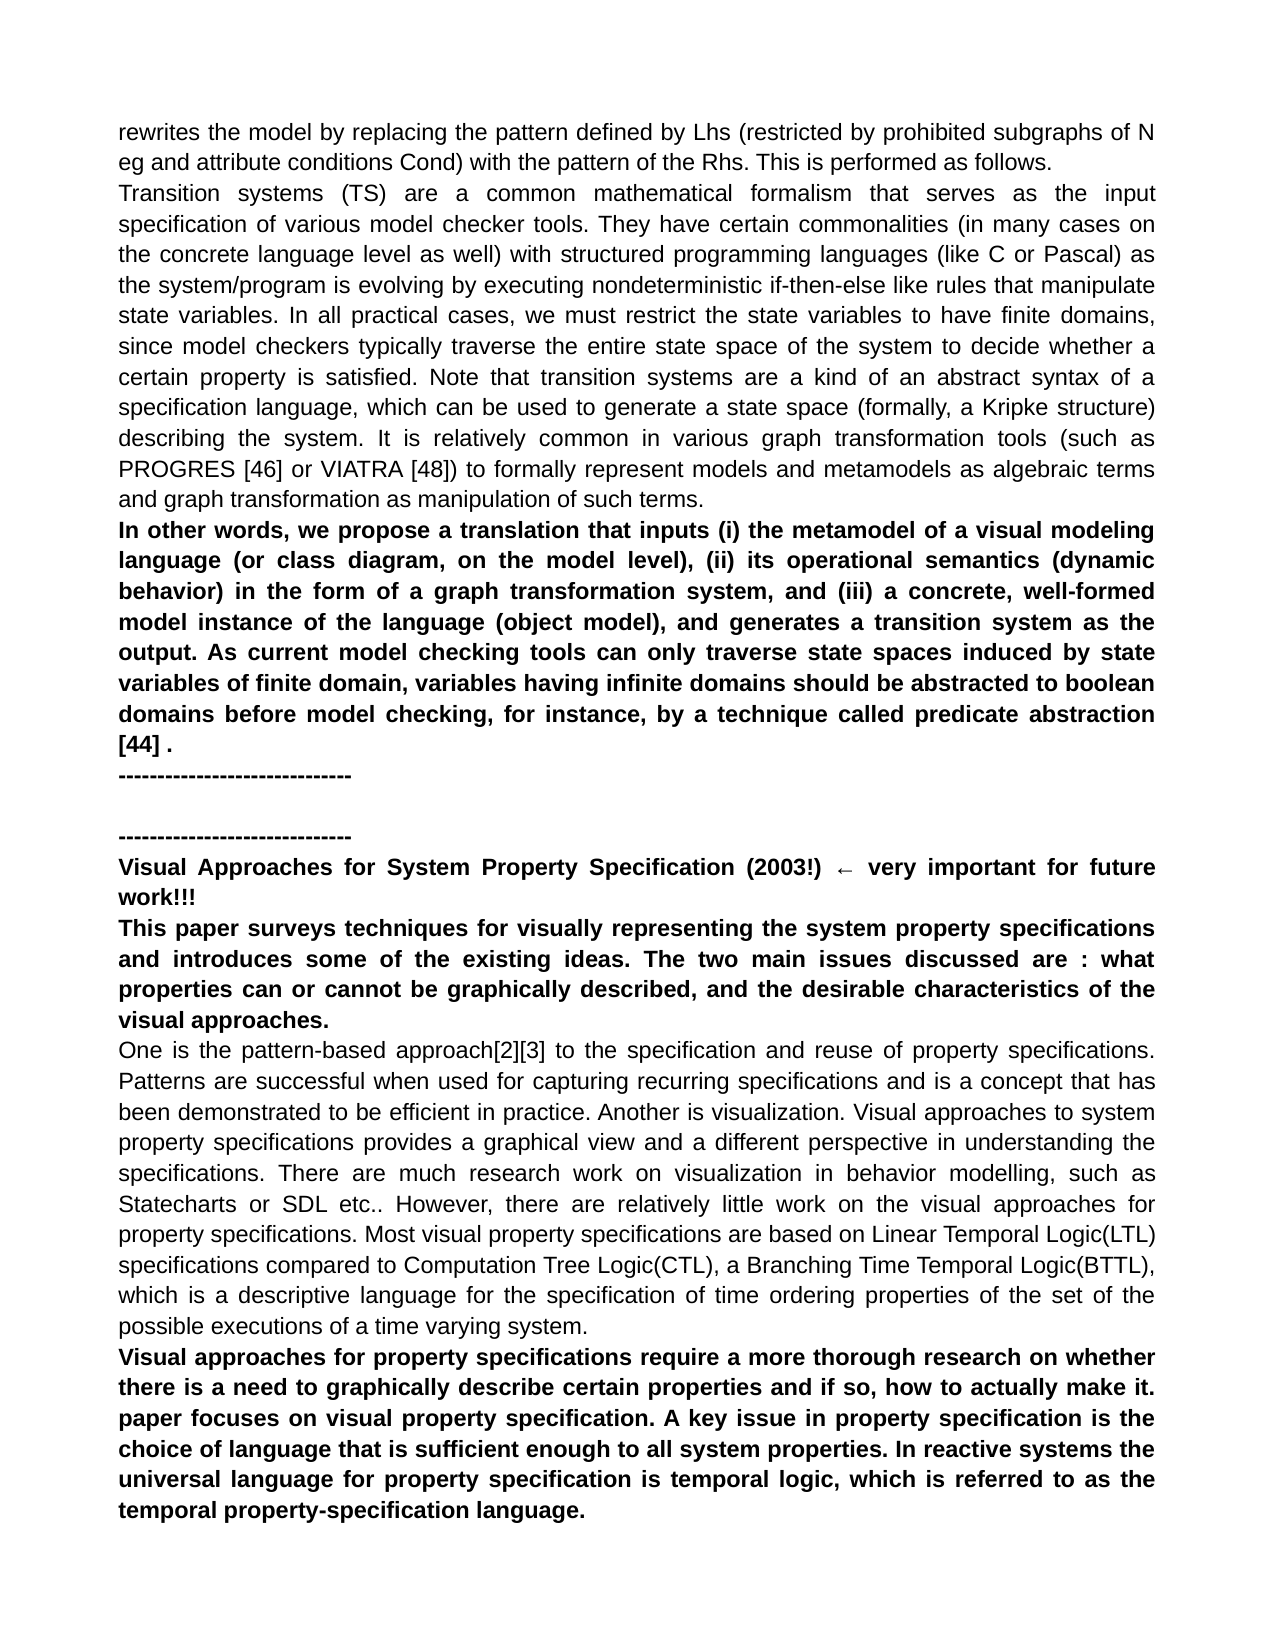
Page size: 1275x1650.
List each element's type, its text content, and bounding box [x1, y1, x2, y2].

text This paper surveys techniques for visually representing the system property specifications and introduces some of the existing ideas. The two main issues discussed are : what properties can or cannot be graphically described, and the desirable characteristics of the visual approaches. [118, 914, 1157, 1033]
text Visual approaches for property specifications require a more thorough research on whether there is a need to graphically describe certain properties and if so, how to actually make it. paper focuses on visual property specification. A key issue in property specification is the choice of language that is sufficient enough to all system properties. In reactive systems the universal language for property specification is temporal logic, which is referred to as the temporal property-specification language. [118, 1343, 1157, 1523]
text Transition systems (TS) are a common mathematical formalism that serves as the input specification of various model checker tools. They have certain commonalities (in many cases on the concrete language level as well) with structured programming languages (like C or Pascal) as the system/program is evolving by executing nondeterministic if-then-else like rules that manipulate state variables. In all practical cases, we must restrict the state variables to have finite domains, since model checkers typically traverse the entire state space of the system to decide whether a certain property is satisfied. Note that transition systems are a kind of an abstract syntax of a specification language, which can be used to generate a state space (formally, a Kripke structure) describing the system. It is relatively common in various graph transformation tools (such as PROGRES [46] or VIATRA [48]) to formally represent models and metamodels as algebraic terms and graph transformation as manipulation of such terms. [118, 179, 1157, 512]
text rewrites the model by replacing the pattern defined by Lhs (restricted by prohibited subgraphs of N eg and attribute conditions Cond) with the pattern of the Rhs. This is performed as follows. [118, 118, 1157, 176]
text In other words, we propose a translation that inputs (i) the metamodel of a visual modeling language (or class diagram, on the model level), (ii) its operational semantics (dynamic behavior) in the form of a graph transformation system, and (iii) a concrete, well-formed model instance of the language (object model), and generates a transition system as the output. As current model checking tools can only traverse state spaces induced by state variables of finite domain, variables having infinite domains should be abstracted to boolean domains before model checking, for instance, by a technique called predicate abstraction [44] . [118, 516, 1157, 757]
text ------------------------------ [118, 822, 1157, 849]
text Visual Approaches for System Property Specification (2003!) ← very important for future work!!! [118, 853, 1157, 911]
text One is the pattern-based approach[2][3] to the specification and reuse of property specifications. Patterns are successful when used for capturing recurring specifications and is a concept that has been demonstrated to be efficient in practice. Another is visualization. Visual approaches to system property specifications provides a graphical view and a different perspective in understanding the specifications. There are much research work on visualization in behavior modelling, such as Statecharts or SDL etc.. However, there are relatively little work on the visual approaches for property specifications. Most visual property specifications are based on Linear Temporal Logic(LTL) specifications compared to Computation Tree Logic(CTL), a Branching Time Temporal Logic(BTTL), which is a descriptive language for the specification of time ordering properties of the set of the possible executions of a time varying system. [118, 1037, 1157, 1339]
text ------------------------------ [118, 761, 1157, 788]
